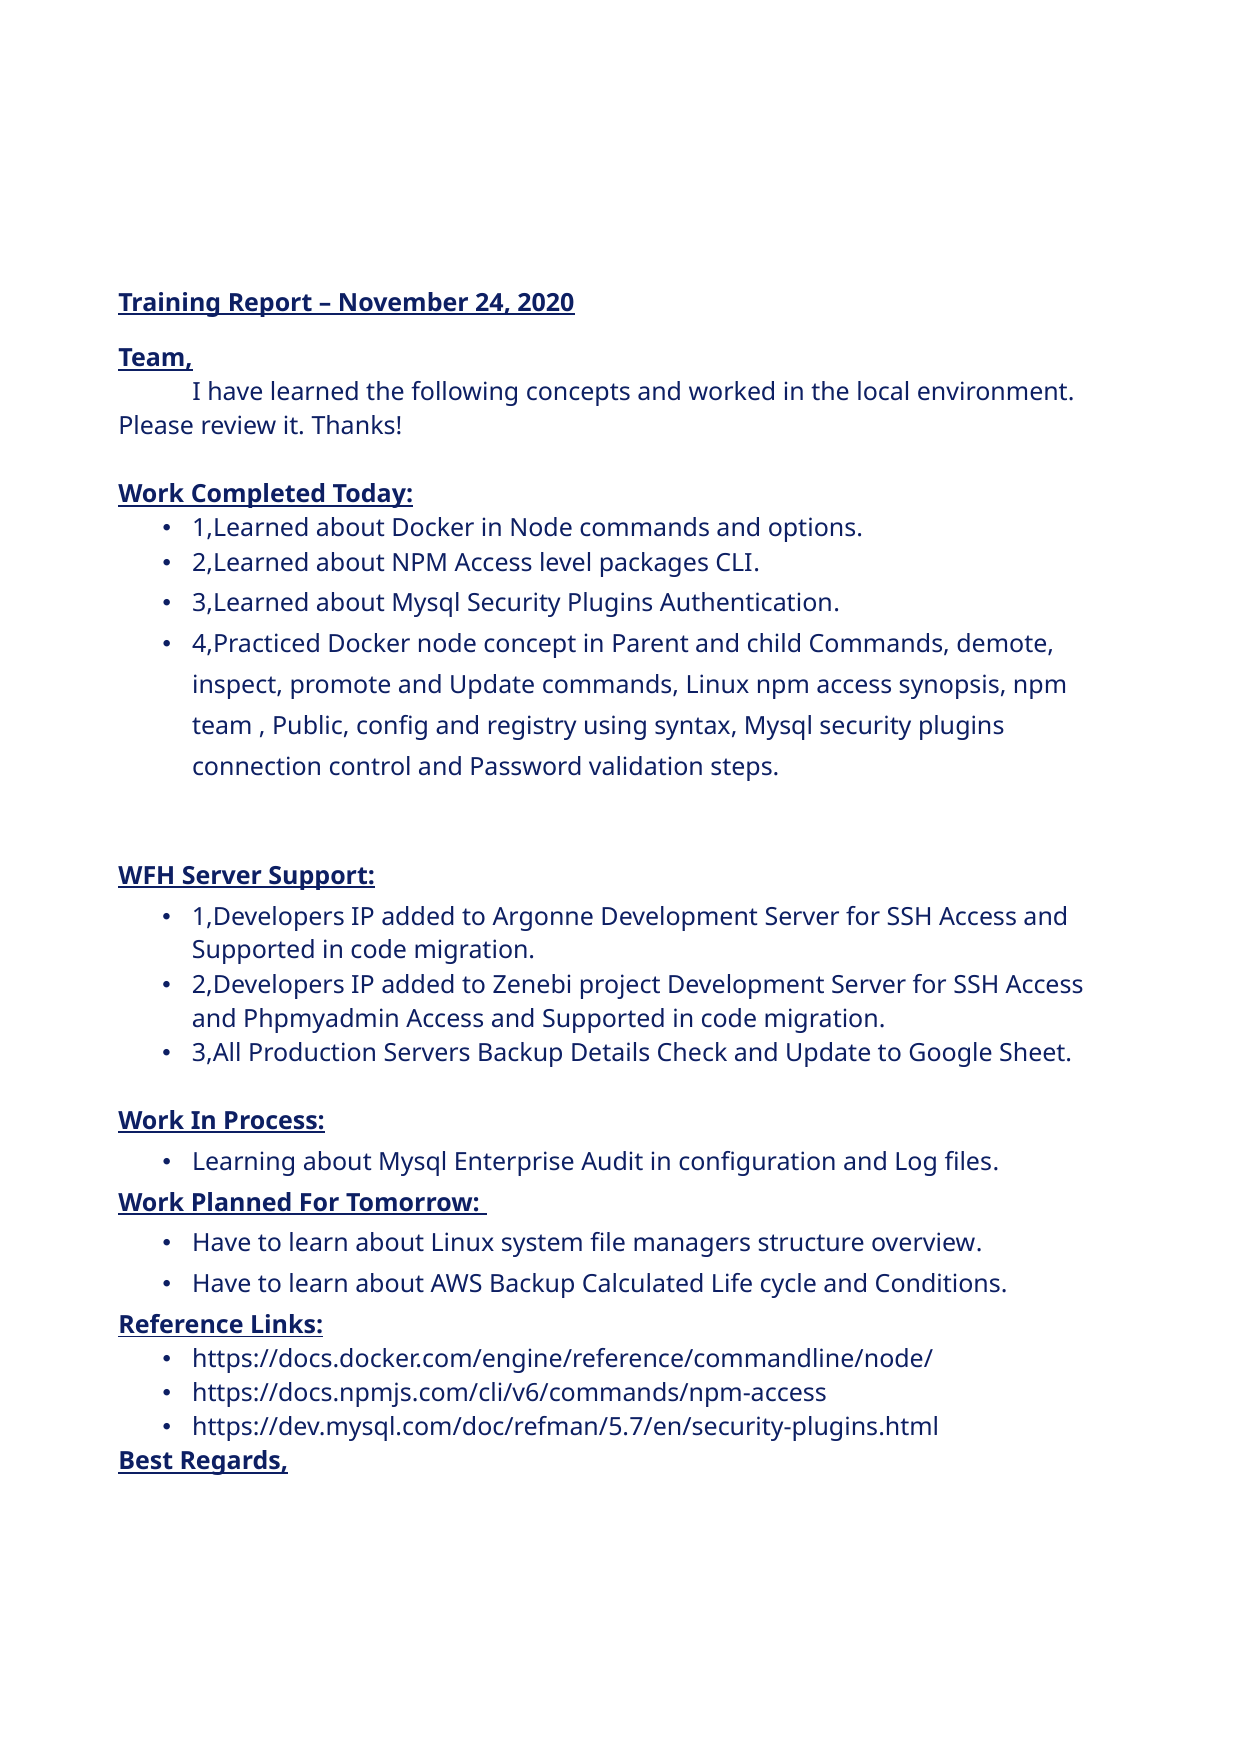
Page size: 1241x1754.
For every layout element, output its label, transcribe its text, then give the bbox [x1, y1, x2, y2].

text Reference Links: [118, 1307, 1122, 1341]
text I have learned the following concepts and worked in the local environment. Please review it. Thanks! [118, 374, 1122, 442]
subtitle 2,Developers IP added to Zenebi project Development Server for SSH Access and Phpmyadmin Access and Supported in code migration. [162, 966, 1122, 1034]
list https://dev.mysql.com/doc/refman/5.7/en/security-plugins.html [162, 1409, 1122, 1443]
text Training Report – November 24, 2020 [118, 284, 1122, 318]
subtitle 3,All Production Servers Backup Details Check and Update to Google Sheet. [162, 1034, 1122, 1068]
text Work Planned For Tomorrow: [118, 1184, 1122, 1218]
list 3,Learned about Mysql Security Plugins Authentication. [162, 585, 1122, 619]
list Have to learn about AWS Backup Calculated Life cycle and Conditions. [162, 1266, 1122, 1300]
list https://docs.docker.com/engine/reference/commandline/node/ [162, 1341, 1122, 1375]
text WFH Server Support: [118, 857, 1122, 891]
list https://docs.npmjs.com/cli/v6/commands/npm-access [162, 1375, 1122, 1409]
text Work Completed Today: [118, 476, 1122, 510]
list 1,Learned about Docker in Node commands and options. [162, 510, 1122, 544]
text Work In Process: [118, 1102, 1122, 1137]
subtitle 1,Developers IP added to Argonne Development Server for SSH Access and Supported in code migration. [162, 898, 1122, 966]
list Learning about Mysql Enterprise Audit in configuration and Log files. [162, 1143, 1122, 1177]
text Best Regards, [118, 1443, 1122, 1477]
list Have to learn about Linux system file managers structure overview. [162, 1225, 1122, 1259]
list 2,Learned about NPM Access level packages CLI. [162, 544, 1122, 578]
list 4,Practiced Docker node concept in Parent and child Commands, demote, inspect, promote and Update commands, Linux npm access synopsis, npm team , Public, config and registry using syntax, Mysql security plugins connection control and Password validation steps. [162, 626, 1122, 782]
text Team, [118, 340, 1122, 374]
